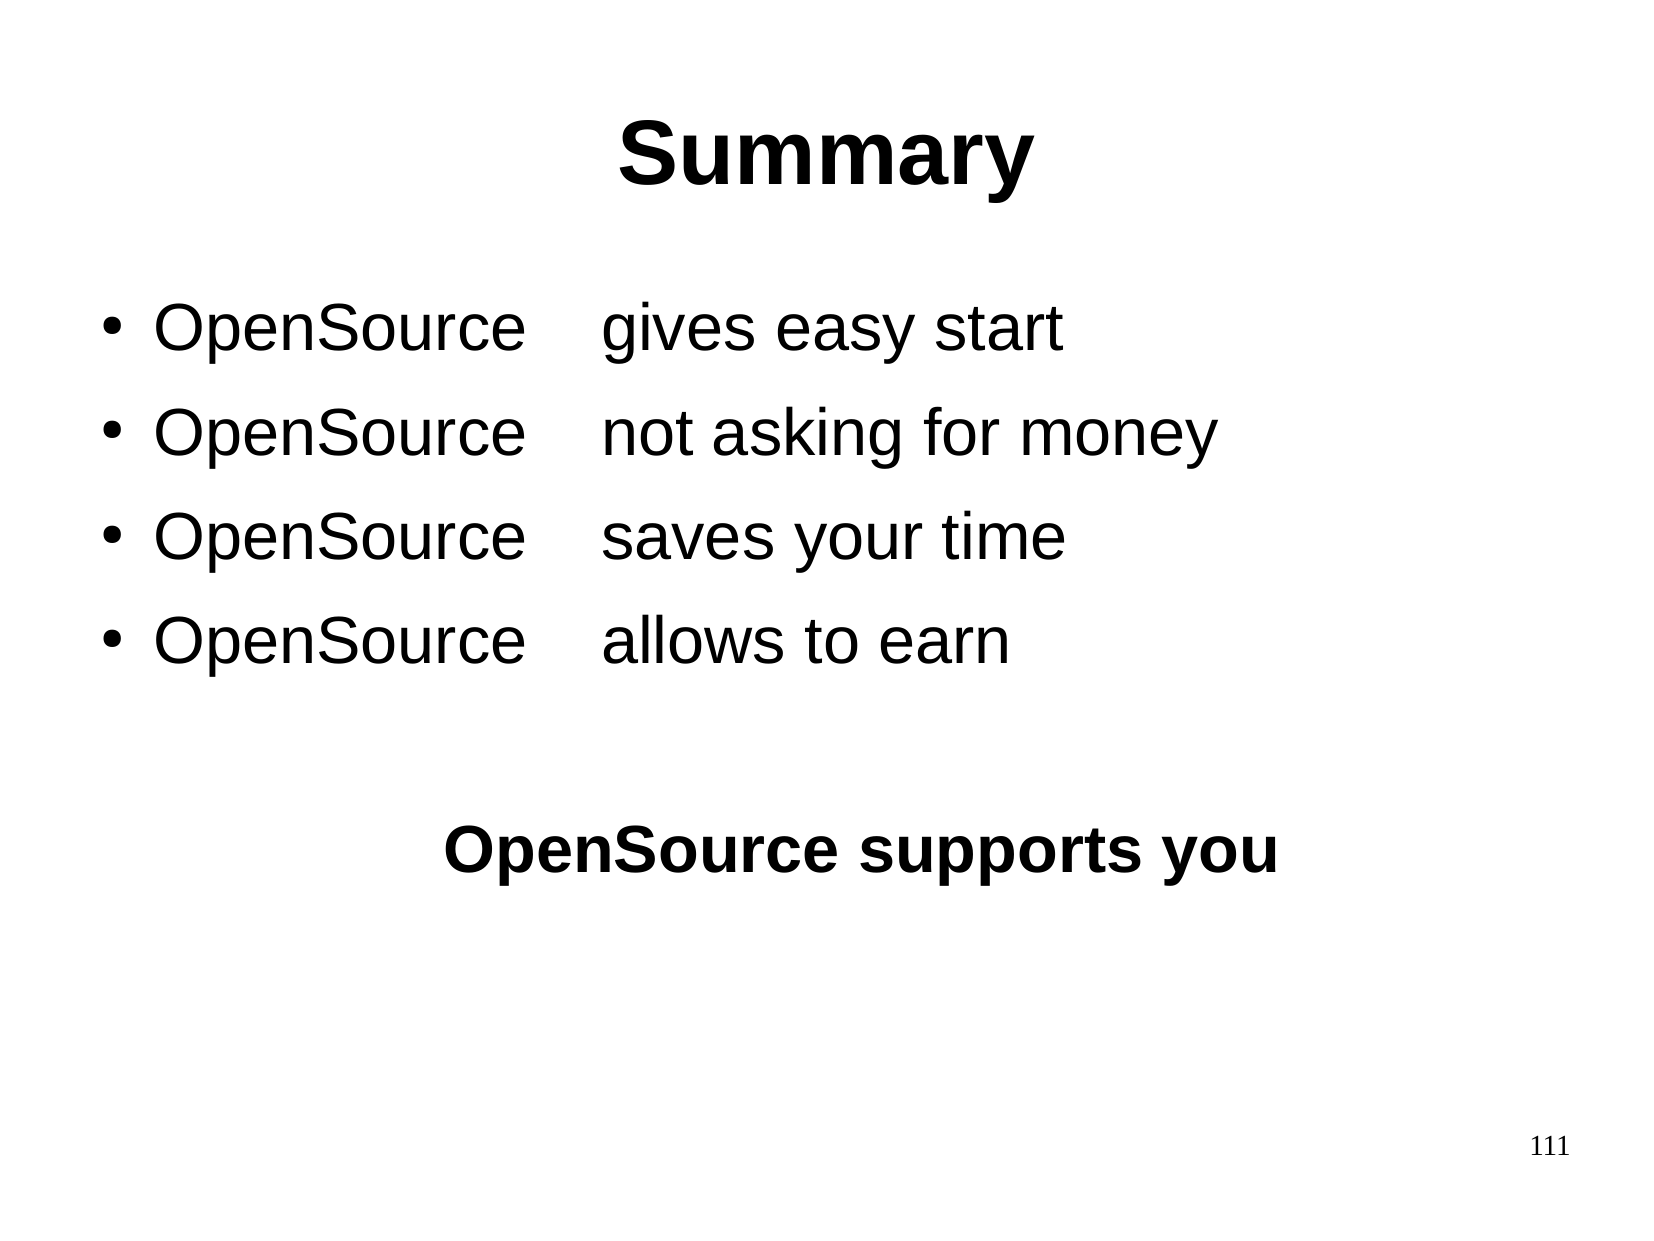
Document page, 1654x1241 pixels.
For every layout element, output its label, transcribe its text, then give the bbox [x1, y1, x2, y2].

list OpenSource gives easy start OpenSource not asking for money OpenSource saves your time OpenSource allows to earn OpenSource supports you [82, 290, 1571, 1010]
title Summary [82, 49, 1571, 257]
